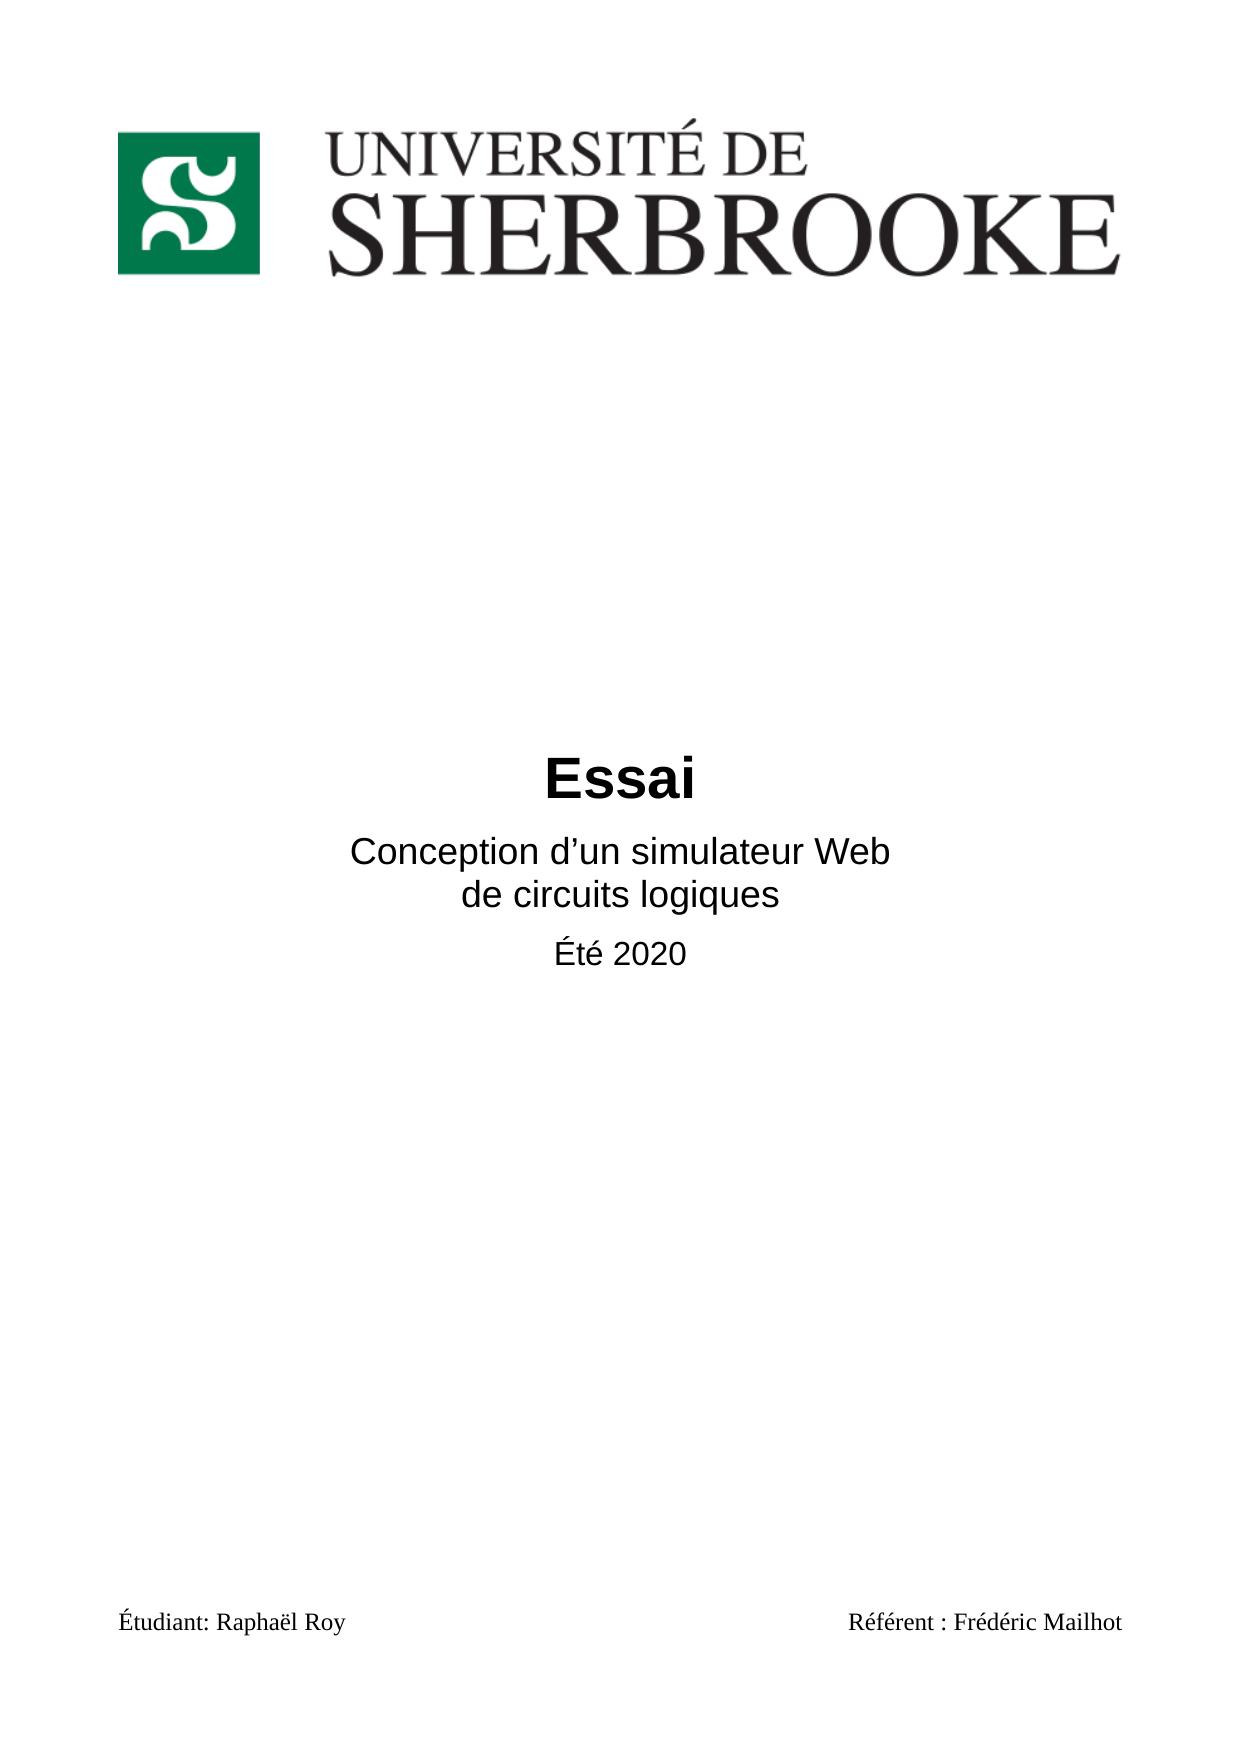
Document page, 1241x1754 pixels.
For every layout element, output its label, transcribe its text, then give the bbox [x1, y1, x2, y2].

subtitle Été 2020 [341, 934, 899, 973]
title Essai [341, 743, 899, 810]
subtitle Conception d’un simulateur Web de circuits logiques [341, 829, 899, 915]
picture [118, 118, 1123, 279]
